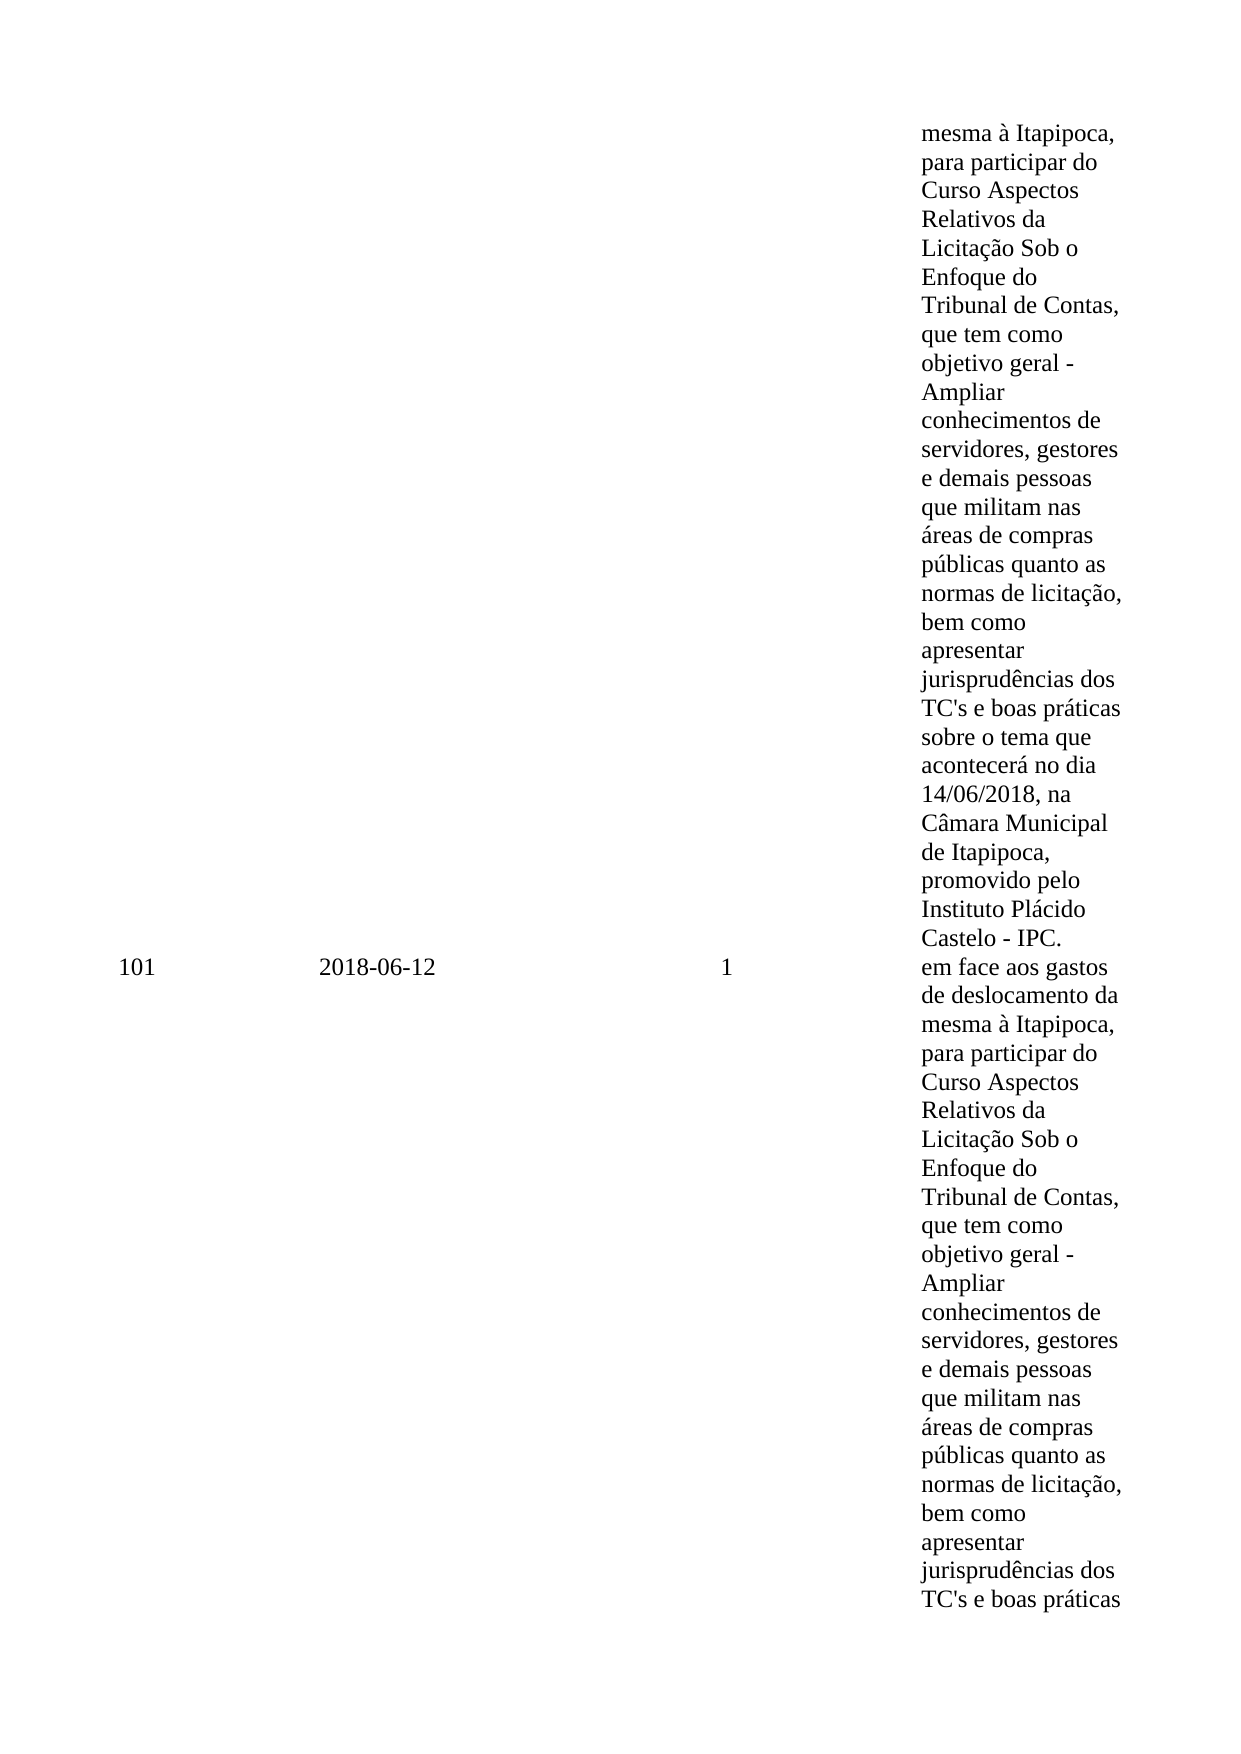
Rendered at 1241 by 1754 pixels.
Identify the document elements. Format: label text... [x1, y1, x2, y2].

table_cell [319, 118, 519, 952]
table_cell em face aos gastos de deslocamento da mesma à Itapipoca, para participar do Curso Aspectos Relativos da Licitação Sob o Enfoque do Tribunal de Contas, que tem como objetivo geral - Ampliar conhecimentos de servidores, gestores e demais pessoas que militam nas áreas de compras públicas quanto as normas de licitação, bem como apresentar jurisprudências dos TC's e boas práticas [921, 952, 1122, 1613]
table_cell 1 [720, 952, 921, 1613]
table_cell [520, 952, 720, 1613]
table_cell [520, 118, 720, 952]
table_cell mesma à Itapipoca, para participar do Curso Aspectos Relativos da Licitação Sob o Enfoque do Tribunal de Contas, que tem como objetivo geral - Ampliar conhecimentos de servidores, gestores e demais pessoas que militam nas áreas de compras públicas quanto as normas de licitação, bem como apresentar jurisprudências dos TC's e boas práticas sobre o tema que acontecerá no dia 14/06/2018, na Câmara Municipal de Itapipoca, promovido pelo Instituto Plácido Castelo - IPC. [921, 118, 1122, 952]
table_cell [720, 118, 921, 952]
table_cell 101 [118, 952, 319, 1613]
table_cell 2018-06-12 [319, 952, 519, 1613]
table_cell [118, 118, 319, 952]
